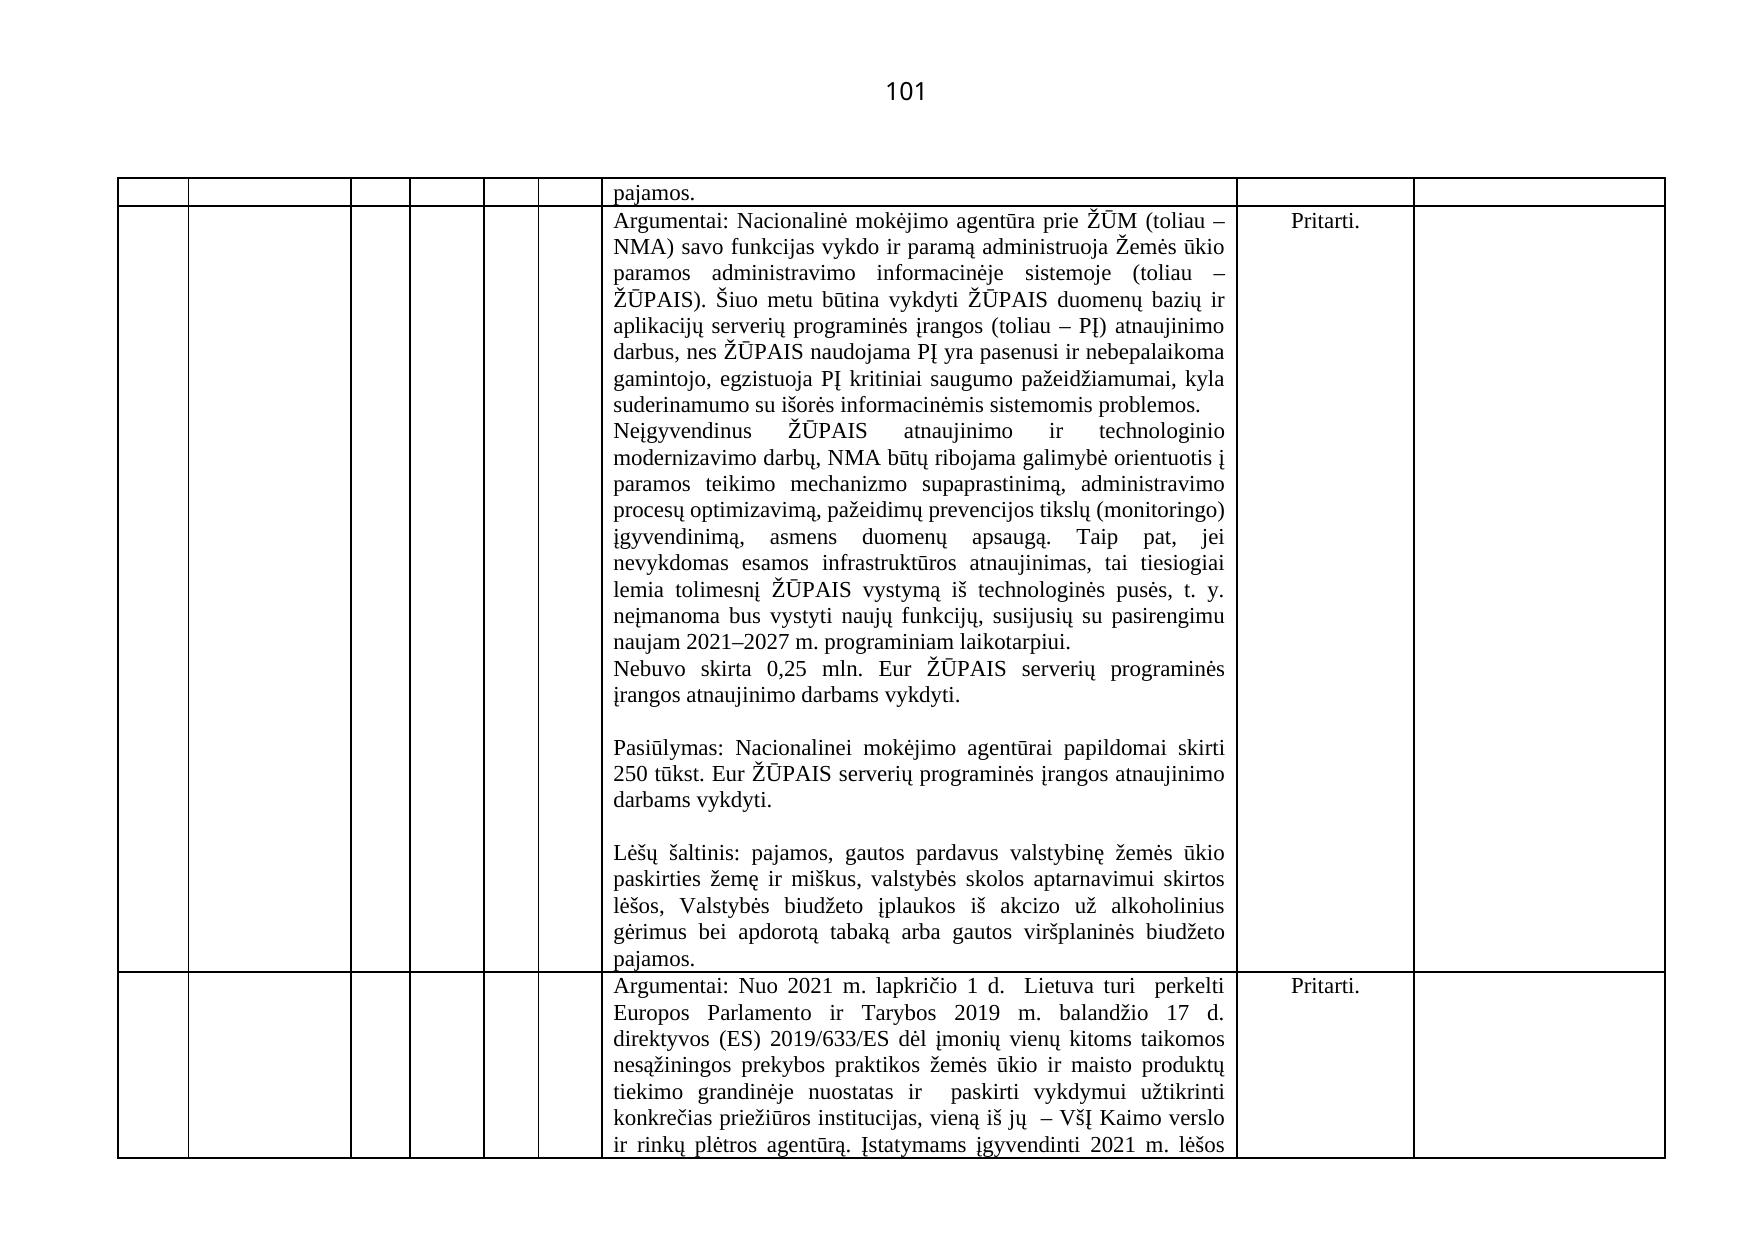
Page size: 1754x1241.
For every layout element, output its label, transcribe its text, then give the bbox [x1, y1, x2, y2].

table_cell [485, 179, 538, 205]
table_cell [485, 973, 538, 1157]
table_cell [119, 973, 188, 1157]
table_cell pajamos. [603, 179, 1236, 205]
table_cell [189, 179, 350, 205]
table_cell [189, 973, 350, 1157]
table_cell [539, 207, 601, 971]
table_cell Pritarti. [1238, 973, 1413, 1157]
table_cell [352, 179, 409, 205]
table_cell [1238, 179, 1413, 205]
table_cell [539, 179, 601, 205]
table_cell [352, 973, 409, 1157]
table_cell [485, 207, 538, 971]
table_cell [411, 179, 483, 205]
table_cell [539, 973, 601, 1157]
table_cell [411, 973, 483, 1157]
table_cell [1415, 207, 1664, 971]
table_cell [119, 207, 188, 971]
table_cell Argumentai: Nacionalinė mokėjimo agentūra prie ŽŪM (toliau – NMA) savo funkcijas vykdo ir paramą administruoja Žemės ūkio paramos administravimo informacinėje sistemoje (toliau – ŽŪPAIS). Šiuo metu būtina vykdyti ŽŪPAIS duomenų bazių ir aplikacijų serverių programinės įrangos (toliau – PĮ) atnaujinimo darbus, nes ŽŪPAIS naudojama PĮ yra pasenusi ir nebepalaikoma gamintojo, egzistuoja PĮ kritiniai saugumo pažeidžiamumai, kyla suderinamumo su išorės informacinėmis sistemomis problemos. Neįgyvendinus ŽŪPAIS atnaujinimo ir technologinio modernizavimo darbų, NMA būtų ribojama galimybė orientuotis į paramos teikimo mechanizmo supaprastinimą, administravimo procesų optimizavimą, pažeidimų prevencijos tikslų (monitoringo) įgyvendinimą, asmens duomenų apsaugą. Taip pat, jei nevykdomas esamos infrastruktūros atnaujinimas, tai tiesiogiai lemia tolimesnį ŽŪPAIS vystymą iš technologinės pusės, t. y. neįmanoma bus vystyti naujų funkcijų, susijusių su pasirengimu naujam 2021–2027 m. programiniam laikotarpiui. Nebuvo skirta 0,25 mln. Eur ŽŪPAIS serverių programinės įrangos atnaujinimo darbams vykdyti. Pasiūlymas: Nacionalinei mokėjimo agentūrai papildomai skirti 250 tūkst. Eur ŽŪPAIS serverių programinės įrangos atnaujinimo darbams vykdyti. Lėšų šaltinis: pajamos, gautos pardavus valstybinę žemės ūkio paskirties žemę ir miškus, valstybės skolos aptarnavimui skirtos lėšos, Valstybės biudžeto įplaukos iš akcizo už alkoholinius gėrimus bei apdorotą tabaką arba gautos viršplaninės biudžeto pajamos. [603, 207, 1236, 971]
table_cell [352, 207, 409, 971]
table_cell Argumentai: Nuo 2021 m. lapkričio 1 d. Lietuva turi perkelti Europos Parlamento ir Tarybos 2019 m. balandžio 17 d. direktyvos (ES) 2019/633/ES dėl įmonių vienų kitoms taikomos nesąžiningos prekybos praktikos žemės ūkio ir maisto produktų tiekimo grandinėje nuostatas ir paskirti vykdymui užtikrinti konkrečias priežiūros institucijas, vieną iš jų – VšĮ Kaimo verslo ir rinkų plėtros agentūrą. Įstatymams įgyvendinti 2021 m. lėšos [603, 973, 1236, 1157]
table_cell [1415, 179, 1664, 205]
table_cell [411, 207, 483, 971]
table_cell [189, 207, 350, 971]
table_cell [119, 179, 188, 205]
table_cell [1415, 973, 1664, 1157]
table_cell Pritarti. [1238, 207, 1413, 971]
